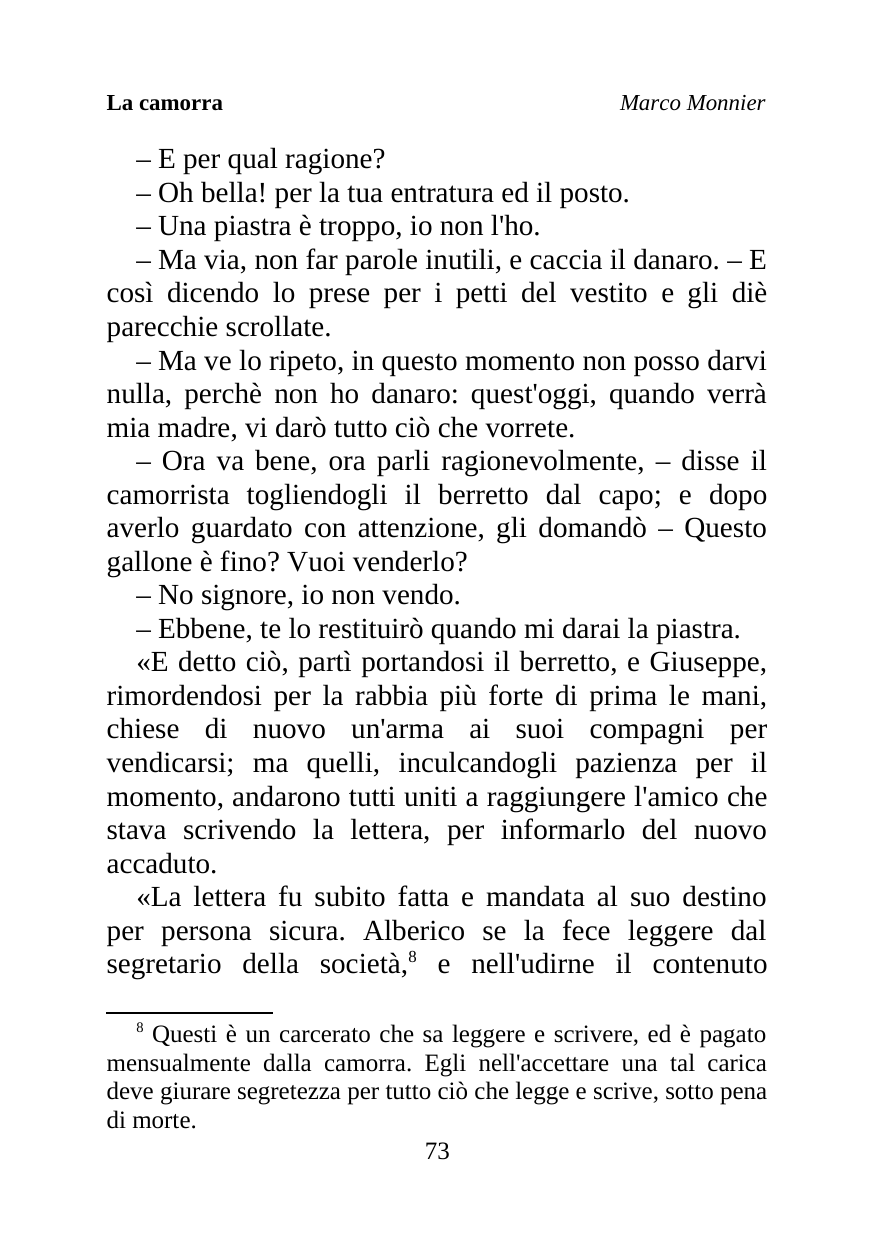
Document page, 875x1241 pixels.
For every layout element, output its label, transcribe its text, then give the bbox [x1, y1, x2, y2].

text – E per qual ragione? [106, 141, 768, 175]
text – Una piastra è troppo, io non l'ho. [106, 208, 768, 242]
text – Ora va bene, ora parli ragionevolmente, – disse il camorrista togliendogli il berretto dal capo; e dopo averlo guardato con attenzione, gli domandò – Questo gallone è fino? Vuoi venderlo? [106, 443, 768, 577]
text «La lettera fu subito fatta e mandata al suo destino per persona sicura. Alberico se la fece leggere dal segretario della società, e nell'udirne il contenuto [106, 879, 768, 980]
text – Ma via, non far parole inutili, e caccia il danaro. – E così dicendo lo prese per i petti del vestito e gli diè parecchie scrollate. [106, 242, 768, 343]
text – No signore, io non vendo. [106, 577, 768, 611]
text – Ebbene, te lo restituirò quando mi darai la piastra. [106, 611, 768, 644]
text Questi è un carcerato che sa leggere e scrivere, ed è pagato mensualmente dalla camorra. Egli nell'accettare una tal carica deve giurare segretezza per tutto ciò che legge e scrive, sotto pena di morte. [106, 1019, 768, 1134]
text «E detto ciò, partì portandosi il berretto, e Giuseppe, rimordendosi per la rabbia più forte di prima le mani, chiese di nuovo un'arma ai suoi compagni per vendicarsi; ma quelli, inculcandogli pazienza per il momento, andarono tutti uniti a raggiungere l'amico che stava scrivendo la lettera, per informarlo del nuovo accaduto. [106, 644, 768, 879]
text – Oh bella! per la tua entratura ed il posto. [106, 175, 768, 208]
text – Ma ve lo ripeto, in questo momento non posso darvi nulla, perchè non ho danaro: quest'oggi, quando verrà mia madre, vi darò tutto ciò che vorrete. [106, 343, 768, 443]
